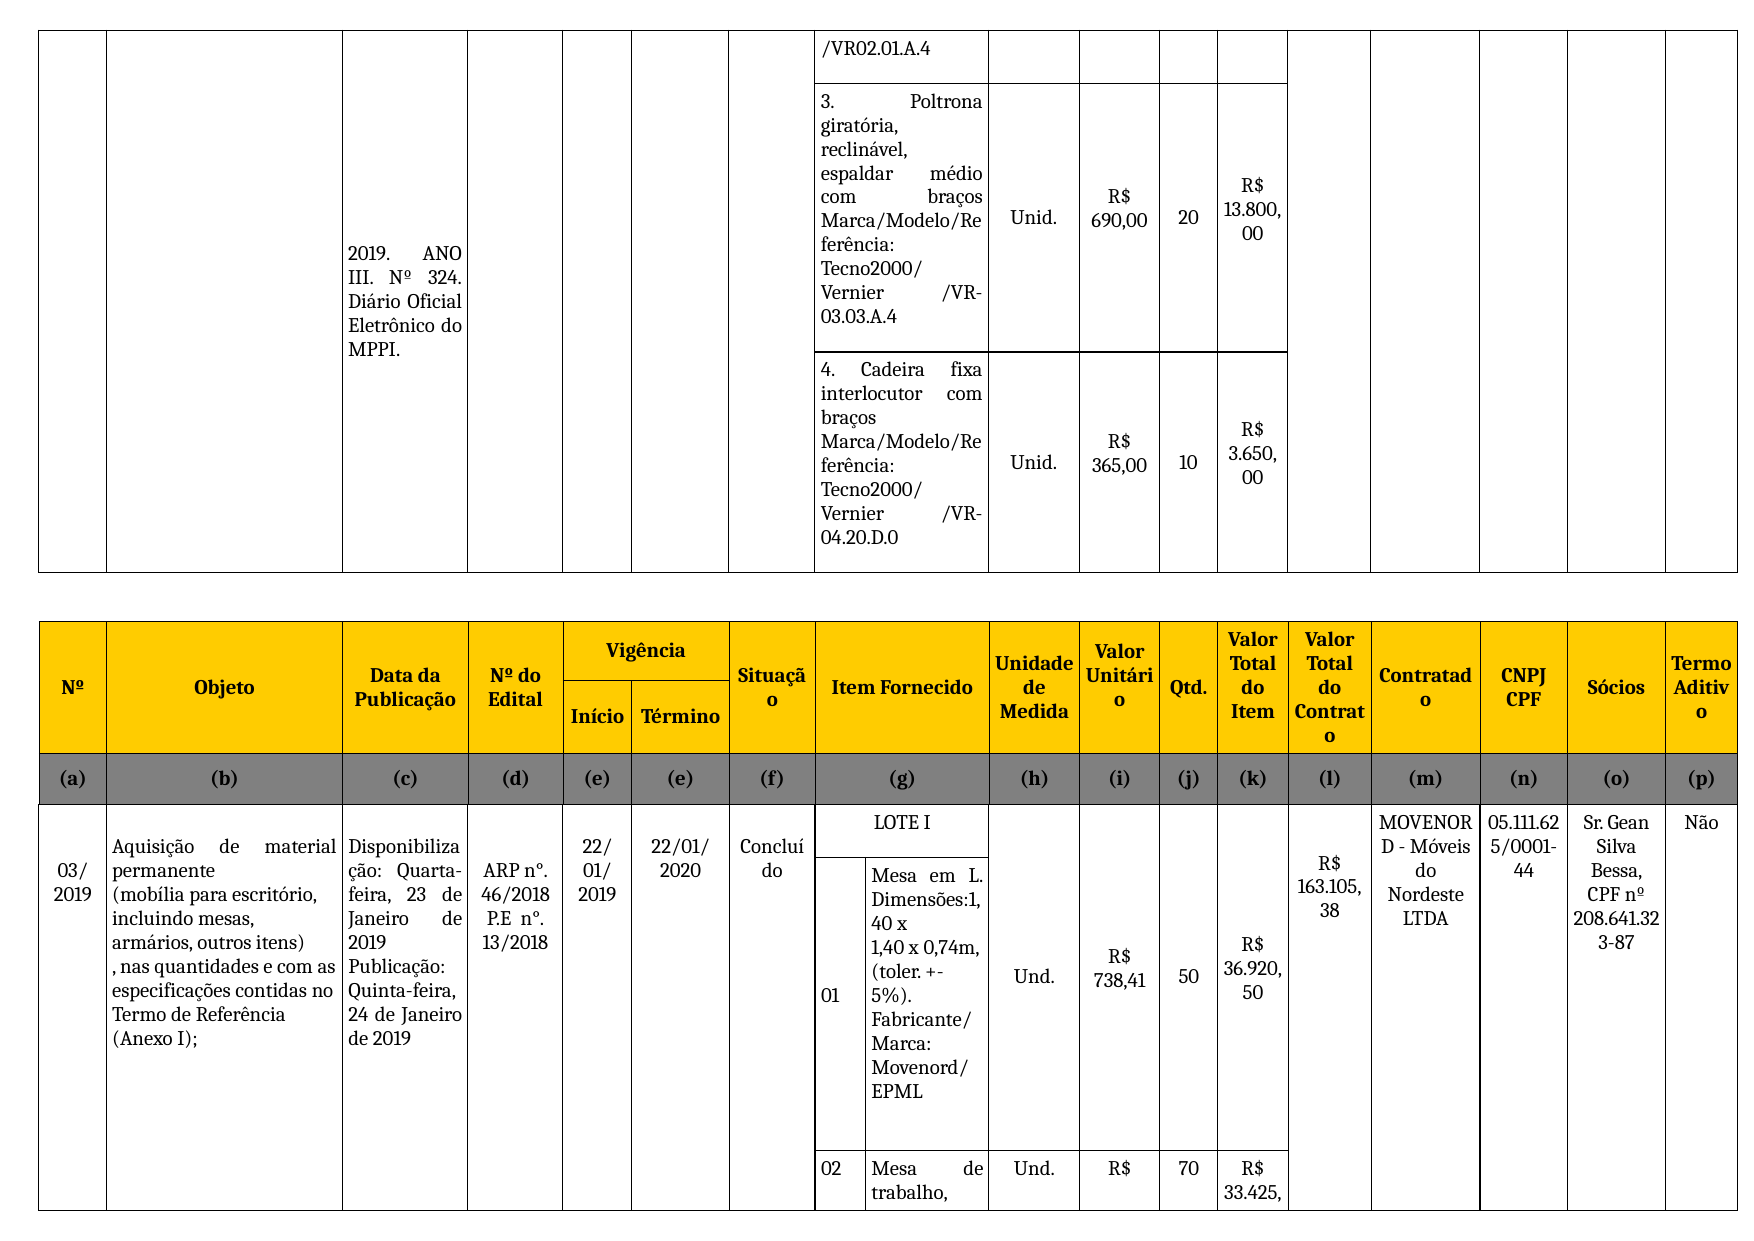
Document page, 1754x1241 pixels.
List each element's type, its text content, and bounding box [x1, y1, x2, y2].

table_cell (e) [564, 754, 631, 804]
table_cell (e) [632, 754, 729, 804]
table_cell Mesa em L. Dimensões:1,40 x 1,40 x 0,74m, (toler. +- 5%). Fabricante/Marca: Movenord/EPML [866, 858, 988, 1149]
table_cell 22/01/ 2020 [632, 805, 729, 1210]
table_header Data da Publicação [343, 622, 468, 753]
table_cell (n) [1481, 754, 1567, 804]
table_cell R$ 365,00 [1080, 353, 1159, 572]
table_cell R$ 163.105,38 [1289, 805, 1371, 1210]
table_cell Aquisição de material permanente (mobília para escritório, incluindo mesas, armários, outros itens) , nas quantidades e com as especificações contidas no Termo de Referência (Anexo I); [107, 805, 342, 1210]
table_cell 03/ 2019 [39, 805, 106, 1210]
table_cell Disponibilização: Quarta-feira, 23 de Janeiro de 2019 Publicação: Quinta-feira, 24 de Janeiro de 2019 [343, 805, 467, 1210]
table_cell [563, 31, 631, 572]
table_cell (p) [1666, 754, 1737, 804]
table_cell (g) [816, 754, 989, 804]
table_header Nº do Edital [469, 622, 563, 753]
table_cell 70 [1160, 1151, 1217, 1210]
table_cell 10 [1160, 353, 1217, 572]
table_cell (a) [40, 754, 106, 804]
table_cell Concluído [730, 805, 814, 1210]
table_cell [1080, 31, 1159, 83]
table_cell [1568, 31, 1665, 572]
table_cell 4. Cadeira fixa interlocutor com braços Marca/Modelo/Referência: Tecno2000/ Vernier /VR-04.20.D.0 [815, 353, 988, 572]
table_header Nº [40, 622, 106, 753]
table_header Valor Total do Item [1218, 622, 1288, 753]
table_header Contratado [1372, 622, 1480, 753]
table_cell [39, 31, 106, 572]
table_cell Und. [989, 1151, 1079, 1210]
table_header Item Fornecido [816, 622, 989, 753]
table_header Valor Unitário [1080, 622, 1159, 753]
table_cell [1371, 31, 1479, 572]
table_header Objeto [107, 622, 342, 753]
table_cell (f) [730, 754, 815, 804]
table_header Situação [730, 622, 815, 753]
table_cell 3. Poltrona giratória, reclinável, espaldar médio com braços Marca/Modelo/Referência: Tecno2000/ Vernier /VR-03.03.A.4 [815, 84, 988, 351]
table_header Vigência [564, 622, 729, 680]
table_header Qtd. [1160, 622, 1217, 753]
table_cell R$ 13.800,00 [1218, 84, 1287, 351]
table_cell R$ 690,00 [1080, 84, 1159, 351]
table_cell (i) [1080, 754, 1159, 804]
table_cell [1288, 31, 1370, 572]
table_cell (c) [343, 754, 468, 804]
table_cell [1666, 31, 1737, 572]
table_cell [1480, 31, 1567, 572]
table_cell 01 [816, 858, 865, 1149]
table_cell 2019. ANO III. Nº 324. Diário Oficial Eletrônico do MPPI. [343, 31, 467, 572]
table_cell R$ 3.650,00 [1218, 353, 1287, 572]
table_cell ARP n°. 46/2018 P.E n°. 13/2018 [468, 805, 562, 1210]
table_cell [632, 31, 728, 572]
table_cell (h) [990, 754, 1079, 804]
table_cell [468, 31, 562, 572]
table_cell R$ 36.920,50 [1218, 805, 1288, 1149]
table_cell 02 [816, 1151, 865, 1210]
table_cell 22/ 01/ 2019 [563, 805, 631, 1210]
table_cell Unid. [989, 353, 1079, 572]
table_cell Unid. [989, 84, 1079, 351]
table_header CNPJ CPF [1481, 622, 1567, 753]
table_cell 05.111.625/0001-44 [1481, 805, 1567, 1210]
table_cell (d) [469, 754, 563, 804]
table_cell Und. [989, 805, 1079, 1149]
table_cell [989, 31, 1079, 83]
table_cell (k) [1218, 754, 1288, 804]
table_cell LOTE I [816, 805, 988, 857]
table_cell 20 [1160, 84, 1217, 351]
table_cell Sr. Gean Silva Bessa, CPF nº 208.641.323-87 [1568, 805, 1665, 1210]
table_cell Não [1666, 805, 1737, 1210]
table_cell /VR02.01.A.4 [815, 31, 988, 83]
table_cell (b) [107, 754, 342, 804]
table_header Unidade de Medida [990, 622, 1079, 753]
table_header Valor Total do Contrato [1289, 622, 1371, 753]
table_cell 50 [1160, 805, 1217, 1149]
table_cell Início [564, 681, 631, 753]
table_cell Mesa de trabalho, [866, 1151, 988, 1210]
table_cell Término [632, 681, 729, 753]
table_cell (o) [1568, 754, 1665, 804]
table_cell [729, 31, 814, 572]
table_cell R$ 738,41 [1080, 805, 1159, 1149]
table_cell (j) [1160, 754, 1217, 804]
table_header Sócios [1568, 622, 1665, 753]
table_cell [1218, 31, 1287, 83]
table_cell [107, 31, 342, 572]
table_cell (m) [1372, 754, 1480, 804]
table_cell R$ [1080, 1151, 1159, 1210]
table_cell R$ 33.425, [1218, 1151, 1288, 1210]
table_header Termo Aditivo [1666, 622, 1737, 753]
table_cell (l) [1289, 754, 1371, 804]
table_cell [1160, 31, 1217, 83]
table_cell MOVENORD - Móveis do Nordeste LTDA [1372, 805, 1479, 1210]
